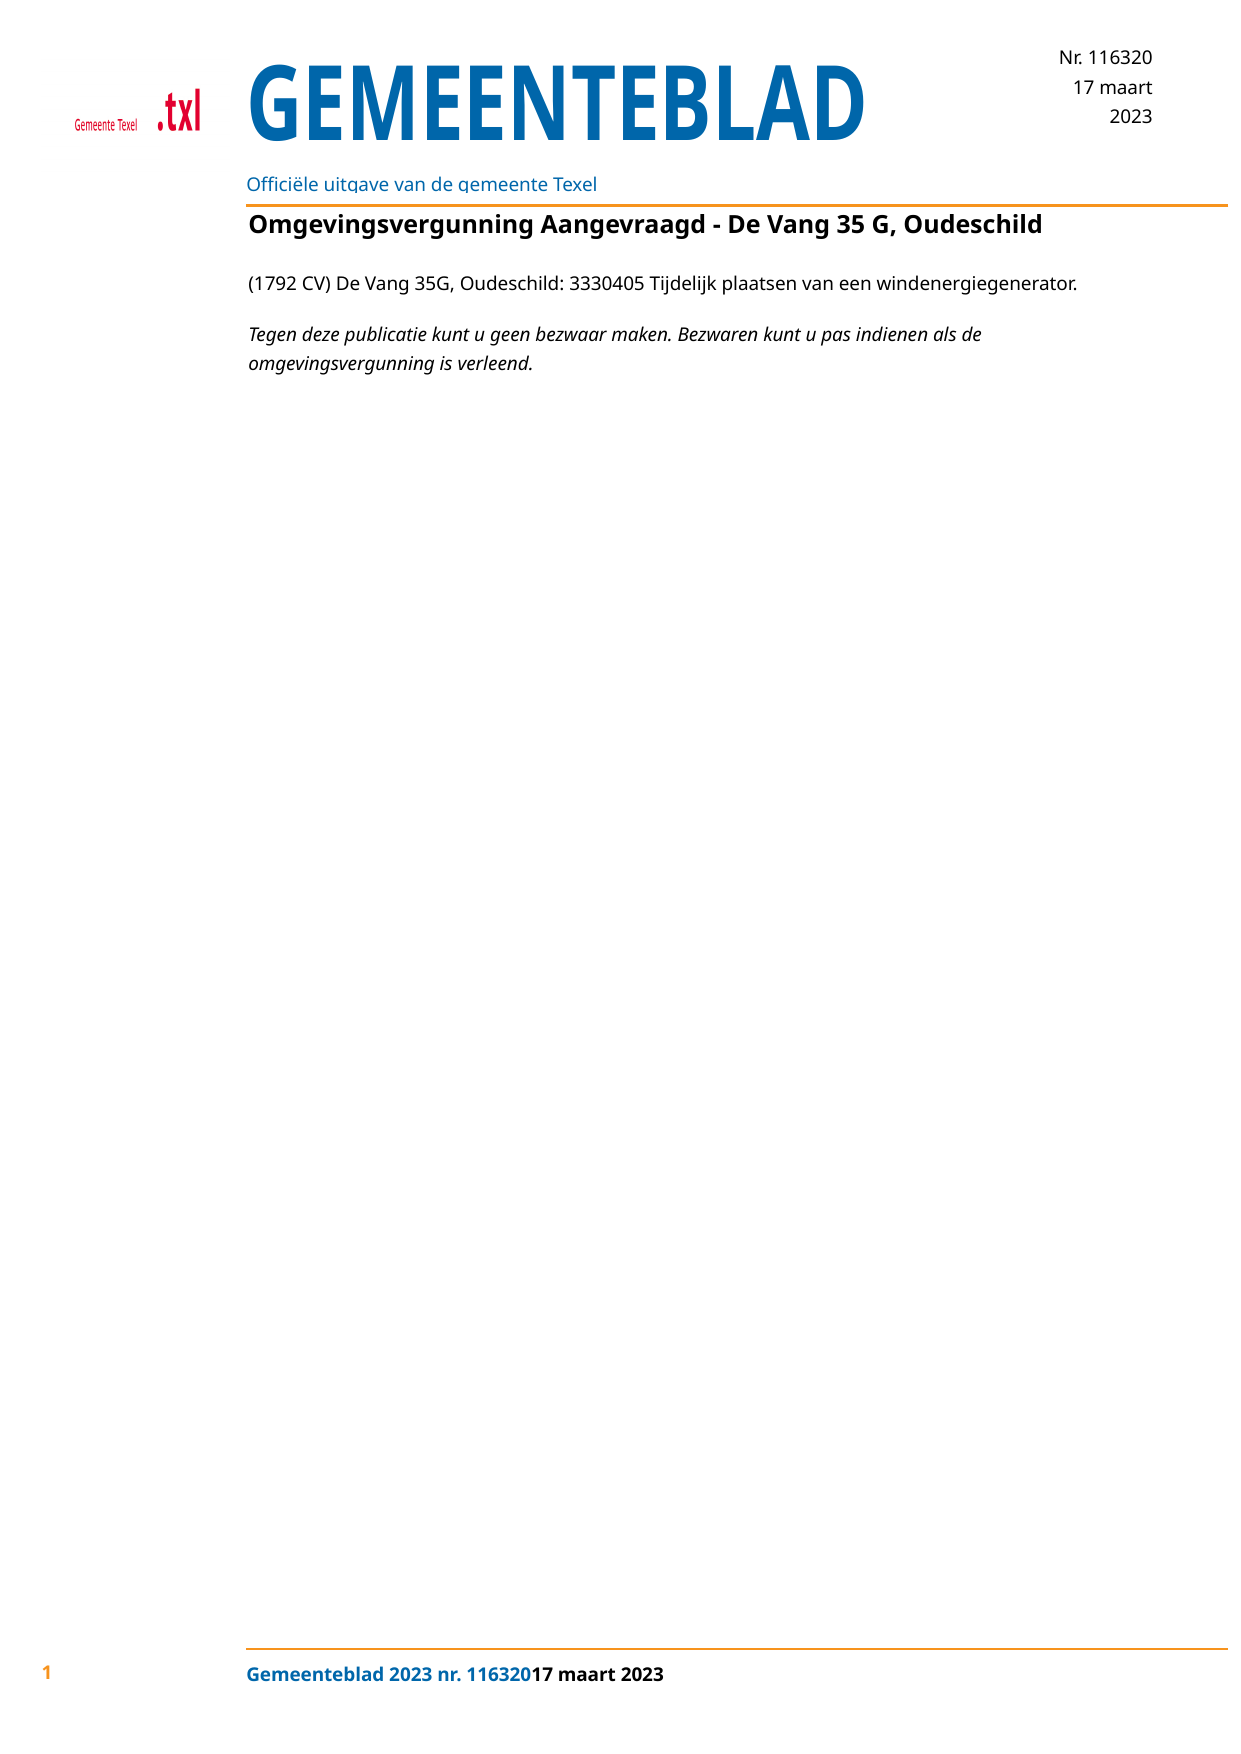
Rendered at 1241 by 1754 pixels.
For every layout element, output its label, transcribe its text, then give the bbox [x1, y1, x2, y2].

picture [41, 47, 231, 172]
text Tegen deze publicatie kunt u geen bezwaar maken. Bezwaren kunt u pas indienen als de omgevingsvergunning is verleend. [248, 321, 1152, 376]
text (1792 CV) De Vang 35G, Oudeschild: 3330405 Tijdelijk plaatsen van een windenergiegenerator. [248, 270, 1152, 296]
text Omgevingsvergunning Aangevraagd - De Vang 35 G, Oudeschild [248, 207, 1152, 241]
